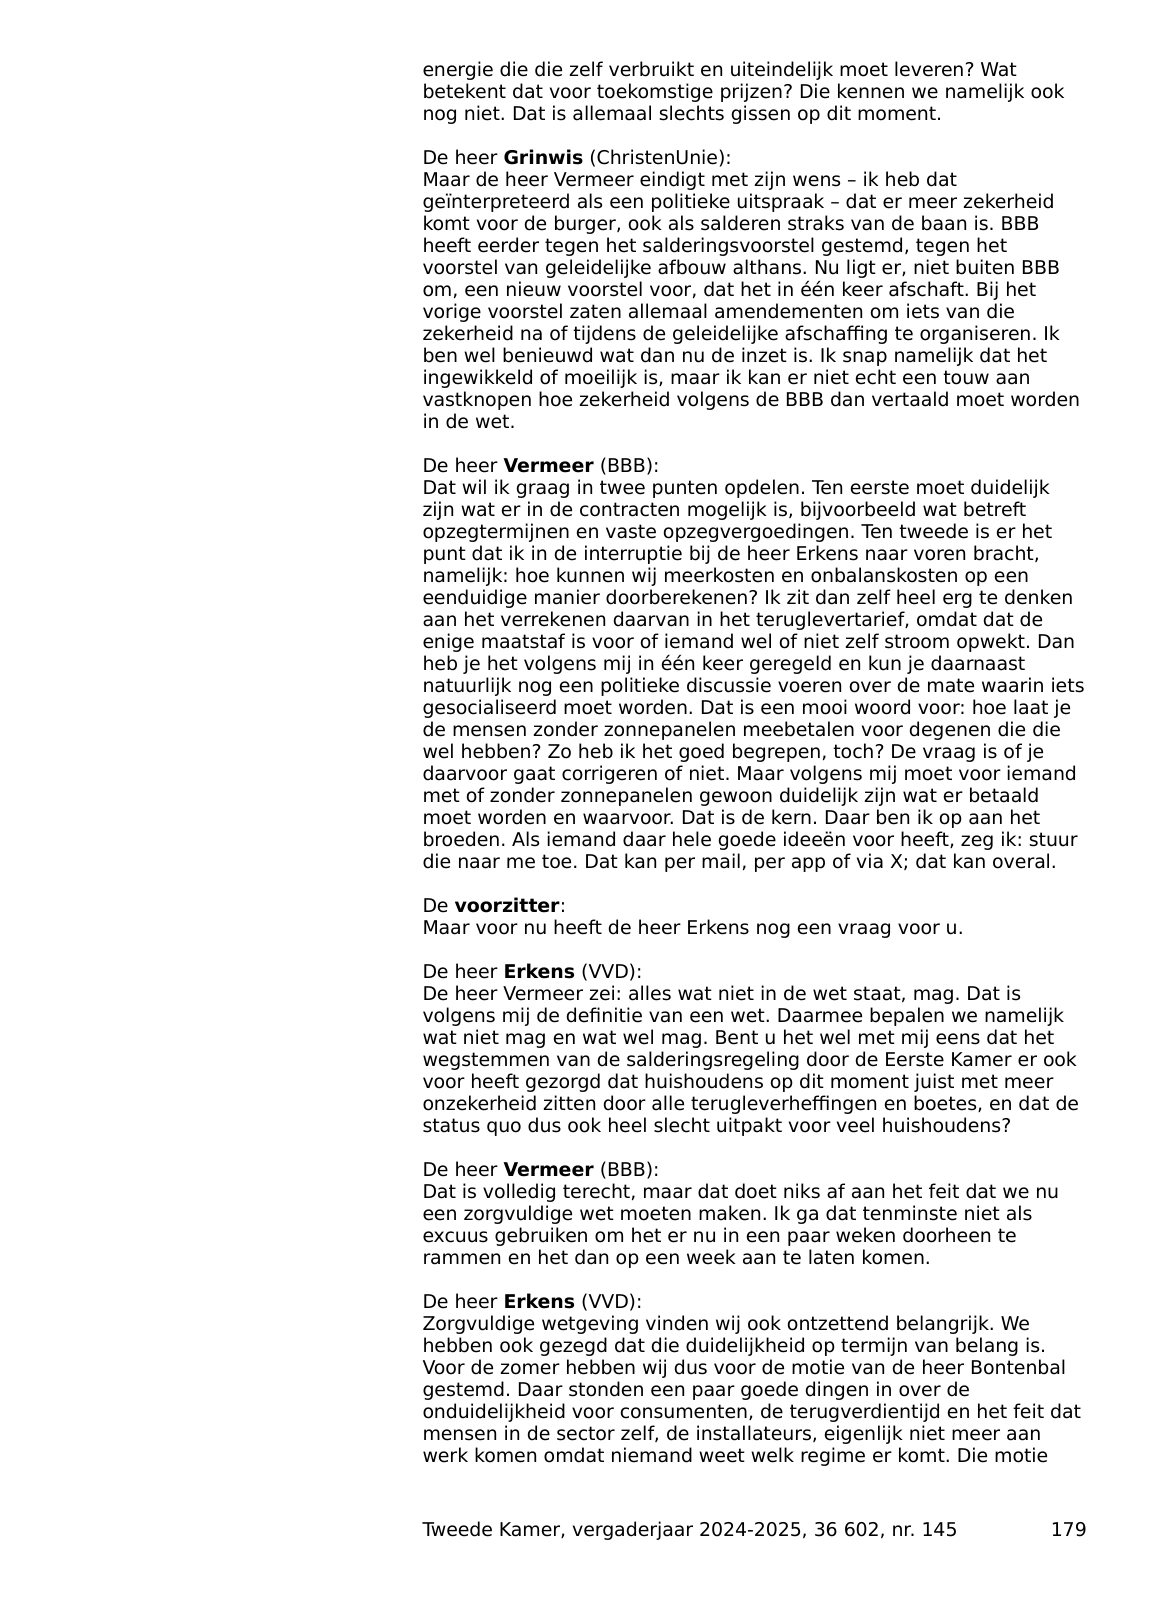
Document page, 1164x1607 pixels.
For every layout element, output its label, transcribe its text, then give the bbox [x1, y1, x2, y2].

text De voorzitter: [422, 895, 1087, 917]
text De heer Erkens (VVD): [422, 1291, 1087, 1313]
text Zorgvuldige wetgeving vinden wij ook ontzettend belangrijk. We hebben ook gezegd dat die duidelijkheid op termijn van belang is. Voor de zomer hebben wij dus voor de motie van de heer Bontenbal gestemd. Daar stonden een paar goede dingen in over de onduidelijkheid voor consumenten, de terugverdientijd en het feit dat mensen in de sector zelf, de installateurs, eigenlijk niet meer aan werk komen omdat niemand weet welk regime er komt. Die motie [422, 1313, 1087, 1467]
text Dat is volledig terecht, maar dat doet niks af aan het feit dat we nu een zorgvuldige wet moeten maken. Ik ga dat tenminste niet als excuus gebruiken om het er nu in een paar weken doorheen te rammen en het dan op een week aan te laten komen. [422, 1181, 1087, 1269]
text Maar voor nu heeft de heer Erkens nog een vraag voor u. [422, 917, 1087, 939]
text Maar de heer Vermeer eindigt met zijn wens – ik heb dat geïnterpreteerd als een politieke uitspraak – dat er meer zekerheid komt voor de burger, ook als salderen straks van de baan is. BBB heeft eerder tegen het salderingsvoorstel gestemd, tegen het voorstel van geleidelijke afbouw althans. Nu ligt er, niet buiten BBB om, een nieuw voorstel voor, dat het in één keer afschaft. Bij het vorige voorstel zaten allemaal amendementen om iets van die zekerheid na of tijdens de geleidelijke afschaffing te organiseren. Ik ben wel benieuwd wat dan nu de inzet is. Ik snap namelijk dat het ingewikkeld of moeilijk is, maar ik kan er niet echt een touw aan vastknopen hoe zekerheid volgens de BBB dan vertaald moet worden in de wet. [422, 169, 1087, 433]
text energie die die zelf verbruikt en uiteindelijk moet leveren? Wat betekent dat voor toekomstige prijzen? Die kennen we namelijk ook nog niet. Dat is allemaal slechts gissen op dit moment. [422, 59, 1087, 125]
text De heer Vermeer (BBB): [422, 1159, 1087, 1181]
text De heer Grinwis (ChristenUnie): [422, 147, 1087, 169]
text Dat wil ik graag in twee punten opdelen. Ten eerste moet duidelijk zijn wat er in de contracten mogelijk is, bijvoorbeeld wat betreft opzegtermijnen en vaste opzegvergoedingen. Ten tweede is er het punt dat ik in de interruptie bij de heer Erkens naar voren bracht, namelijk: hoe kunnen wij meerkosten en onbalanskosten op een eenduidige manier doorberekenen? Ik zit dan zelf heel erg te denken aan het verrekenen daarvan in het teruglevertarief, omdat dat de enige maatstaf is voor of iemand wel of niet zelf stroom opwekt. Dan heb je het volgens mij in één keer geregeld en kun je daarnaast natuurlijk nog een politieke discussie voeren over de mate waarin iets gesocialiseerd moet worden. Dat is een mooi woord voor: hoe laat je de mensen zonder zonnepanelen meebetalen voor degenen die die wel hebben? Zo heb ik het goed begrepen, toch? De vraag is of je daarvoor gaat corrigeren of niet. Maar volgens mij moet voor iemand met of zonder zonnepanelen gewoon duidelijk zijn wat er betaald moet worden en waarvoor. Dat is de kern. Daar ben ik op aan het broeden. Als iemand daar hele goede ideeën voor heeft, zeg ik: stuur die naar me toe. Dat kan per mail, per app of via X; dat kan overal. [422, 477, 1087, 873]
text De heer Erkens (VVD): [422, 961, 1087, 983]
text De heer Vermeer (BBB): [422, 455, 1087, 477]
text De heer Vermeer zei: alles wat niet in de wet staat, mag. Dat is volgens mij de definitie van een wet. Daarmee bepalen we namelijk wat niet mag en wat wel mag. Bent u het wel met mij eens dat het wegstemmen van de salderingsregeling door de Eerste Kamer er ook voor heeft gezorgd dat huishoudens op dit moment juist met meer onzekerheid zitten door alle terugleverheffingen en boetes, en dat de status quo dus ook heel slecht uitpakt voor veel huishoudens? [422, 983, 1087, 1137]
